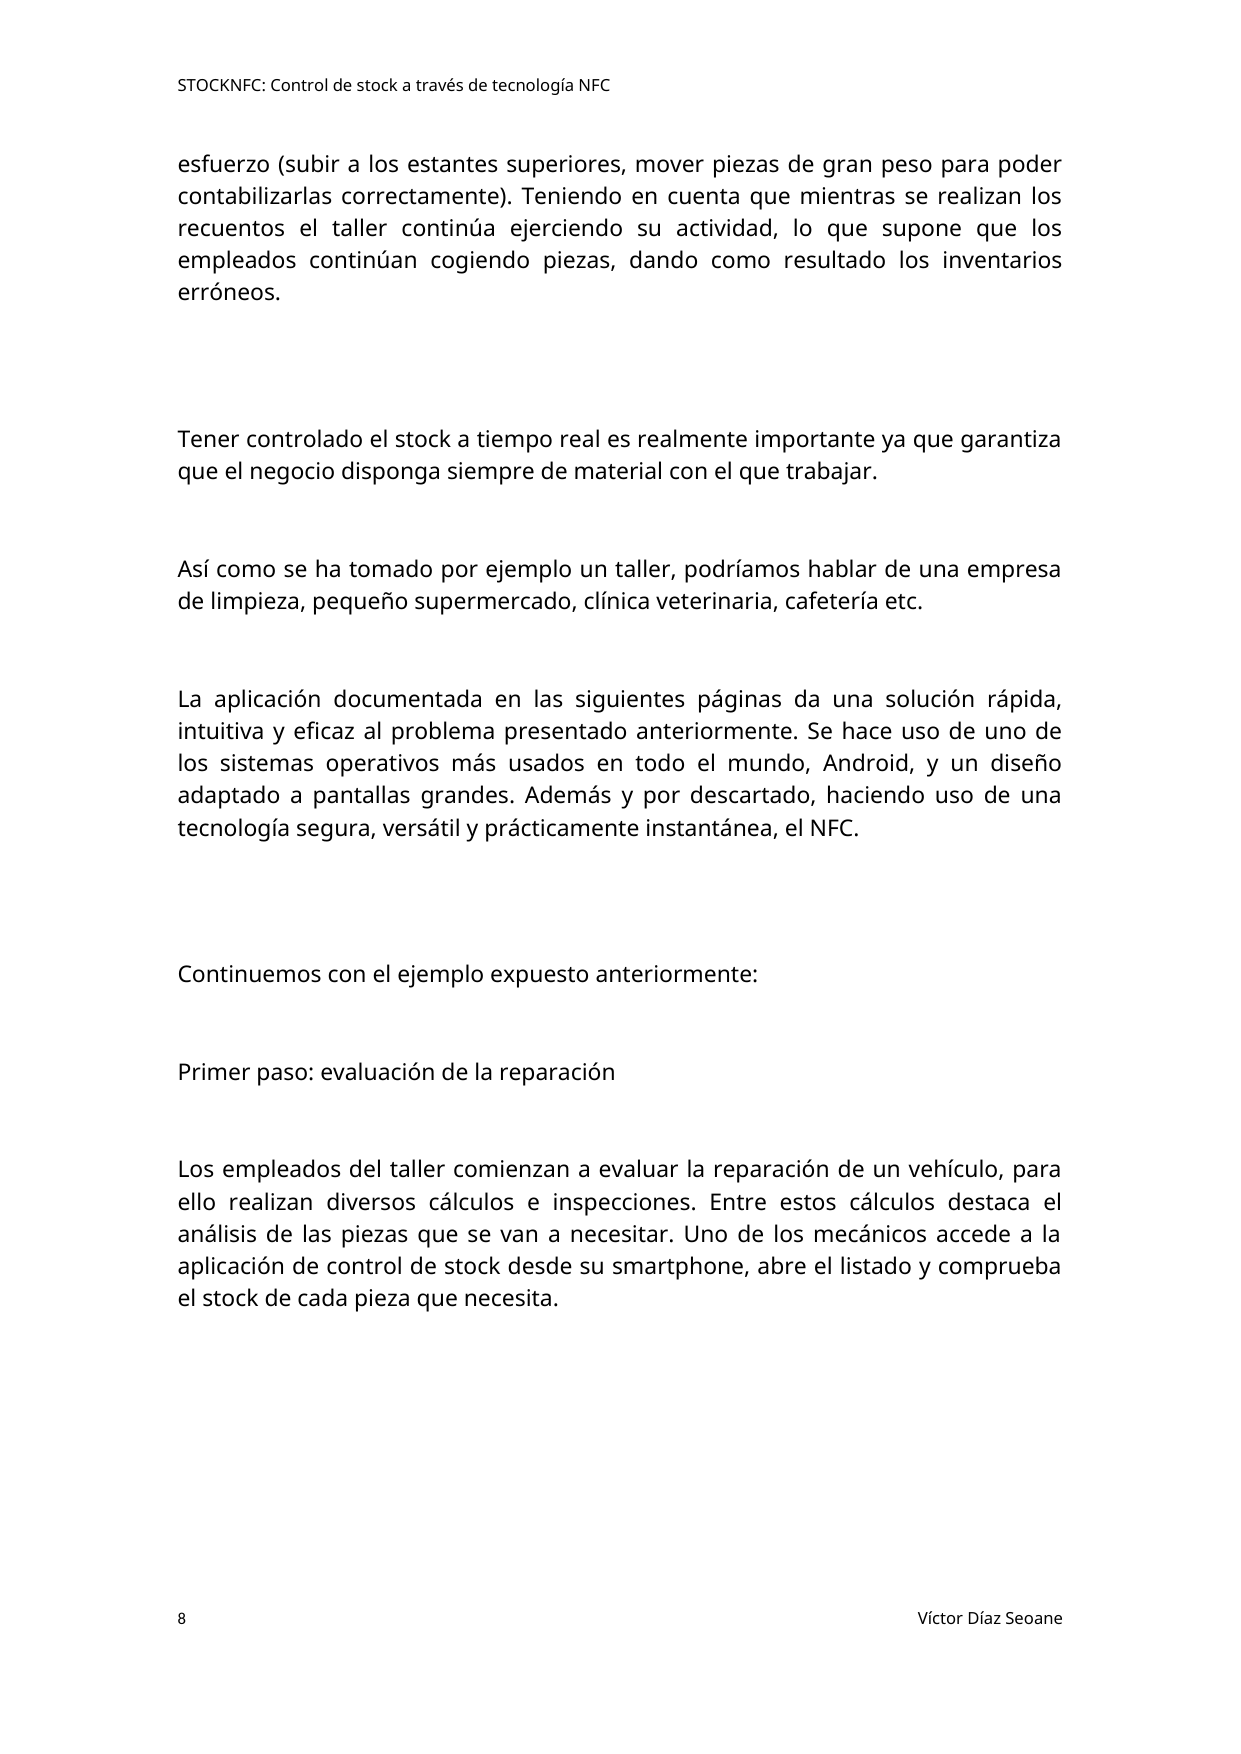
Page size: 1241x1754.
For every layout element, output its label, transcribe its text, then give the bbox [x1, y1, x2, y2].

text Los empleados del taller comienzan a evaluar la reparación de un vehículo, para ello realizan diversos cálculos e inspecciones. Entre estos cálculos destaca el análisis de las piezas que se van a necesitar. Uno de los mecánicos accede a la aplicación de control de stock desde su smartphone, abre el listado y comprueba el stock de cada pieza que necesita. [177, 1153, 1063, 1313]
text Primer paso: evaluación de la reparación [177, 1056, 1063, 1087]
text La aplicación documentada en las siguientes páginas da una solución rápida, intuitiva y eficaz al problema presentado anteriormente. Se hace uso de uno de los sistemas operativos más usados en todo el mundo, Android, y un diseño adaptado a pantallas grandes. Además y por descartado, haciendo uso de una tecnología segura, versátil y prácticamente instantánea, el NFC. [177, 683, 1063, 843]
text Tener controlado el stock a tiempo real es realmente importante ya que garantiza que el negocio disponga siempre de material con el que trabajar. [177, 423, 1063, 486]
text Continuemos con el ejemplo expuesto anteriormente: [177, 958, 1063, 989]
text Así como se ha tomado por ejemplo un taller, podríamos hablar de una empresa de limpieza, pequeño supermercado, clínica veterinaria, cafetería etc. [177, 553, 1063, 616]
text esfuerzo (subir a los estantes superiores, mover piezas de gran peso para poder contabilizarlas correctamente). Teniendo en cuenta que mientras se realizan los recuentos el taller continúa ejerciendo su actividad, lo que supone que los empleados continúan cogiendo piezas, dando como resultado los inventarios erróneos. [177, 148, 1063, 308]
